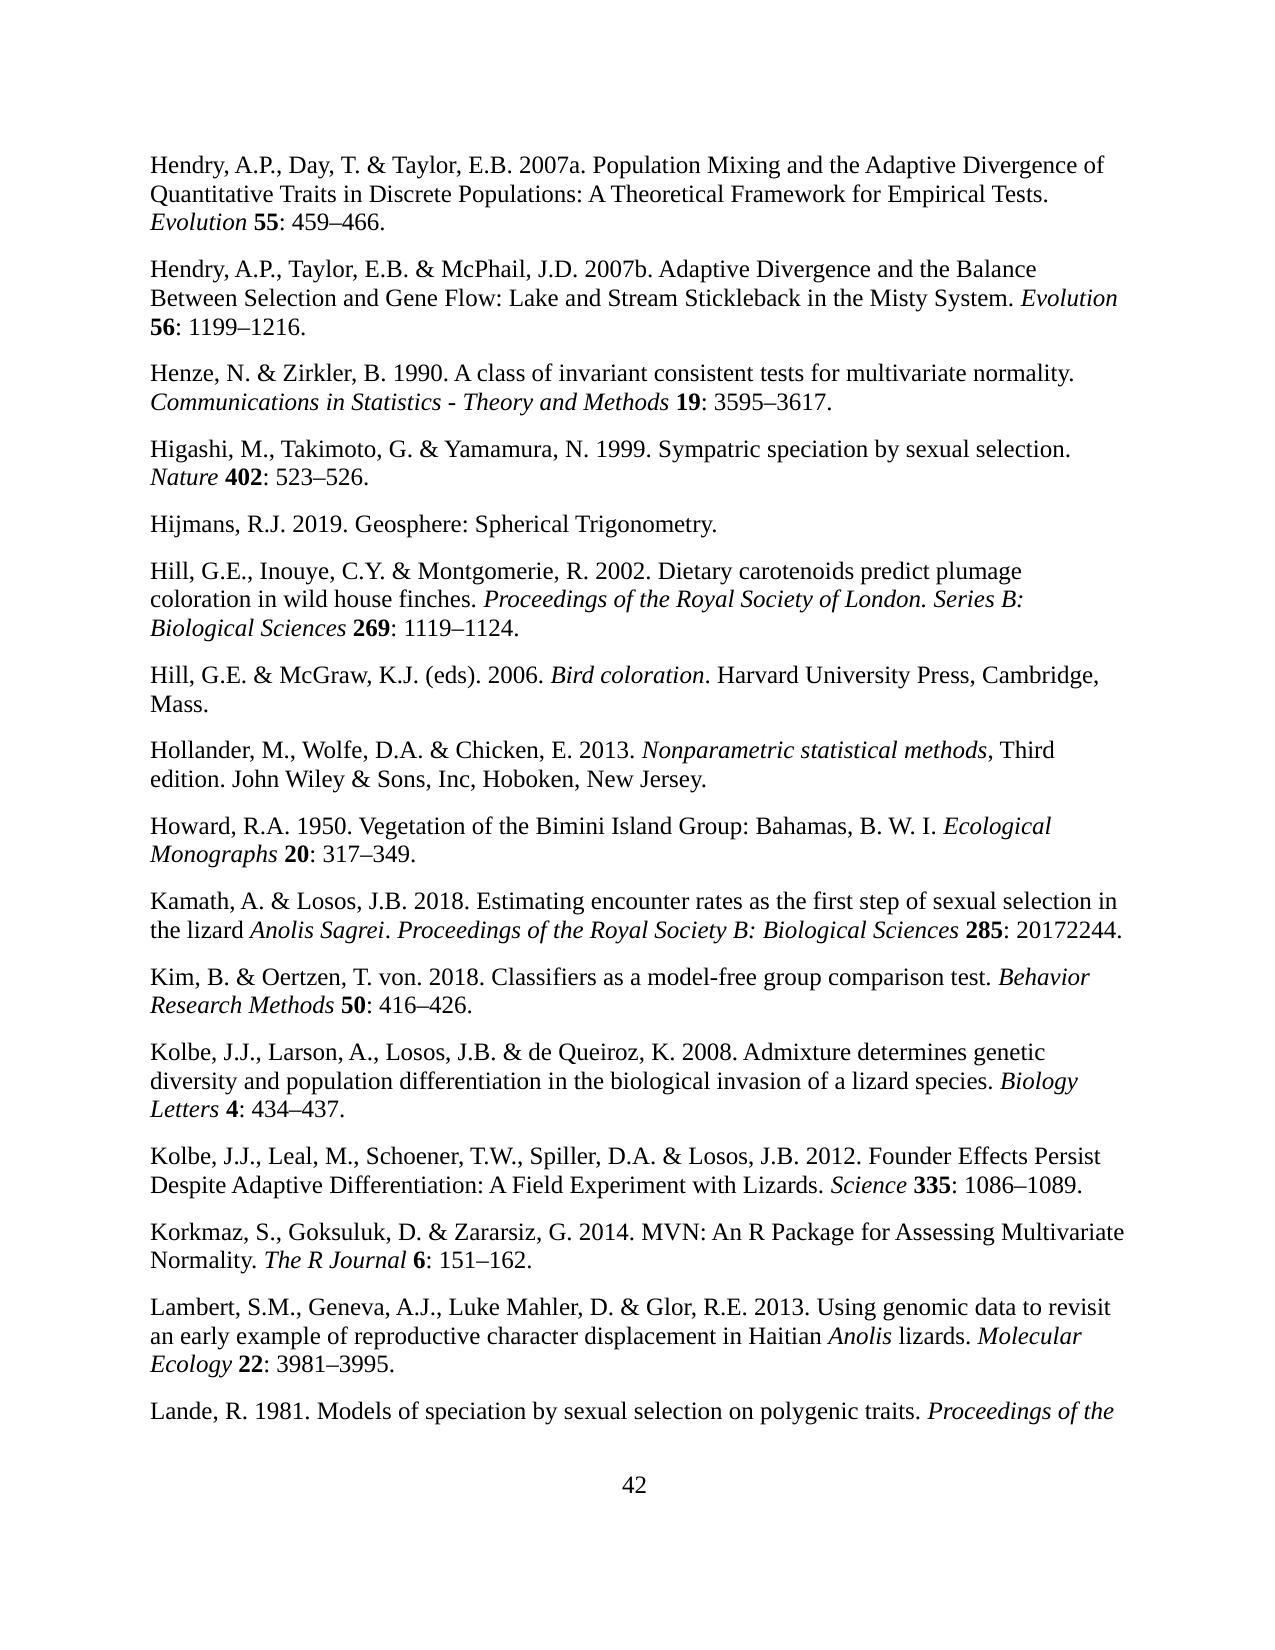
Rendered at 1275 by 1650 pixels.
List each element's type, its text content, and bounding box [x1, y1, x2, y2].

text Hill, G.E. & McGraw, K.J. (eds). 2006. Bird coloration. Harvard University Press, Cambridge, Mass. [150, 660, 1125, 717]
text Hendry, A.P., Taylor, E.B. & McPhail, J.D. 2007b. Adaptive Divergence and the Balance Between Selection and Gene Flow: Lake and Stream Stickleback in the Misty System. Evolution 56: 1199–1216. [150, 254, 1125, 340]
text Kolbe, J.J., Larson, A., Losos, J.B. & de Queiroz, K. 2008. Admixture determines genetic diversity and population differentiation in the biological invasion of a lizard species. Biology Letters 4: 434–437. [150, 1037, 1125, 1123]
text Hill, G.E., Inouye, C.Y. & Montgomerie, R. 2002. Dietary carotenoids predict plumage coloration in wild house finches. Proceedings of the Royal Society of London. Series B: Biological Sciences 269: 1119–1124. [150, 556, 1125, 642]
text Kamath, A. & Losos, J.B. 2018. Estimating encounter rates as the first step of sexual selection in the lizard Anolis Sagrei. Proceedings of the Royal Society B: Biological Sciences 285: 20172244. [150, 886, 1125, 944]
text Lambert, S.M., Geneva, A.J., Luke Mahler, D. & Glor, R.E. 2013. Using genomic data to revisit an early example of reproductive character displacement in Haitian Anolis lizards. Molecular Ecology 22: 3981–3995. [150, 1292, 1125, 1378]
text Higashi, M., Takimoto, G. & Yamamura, N. 1999. Sympatric speciation by sexual selection. Nature 402: 523–526. [150, 434, 1125, 491]
text Korkmaz, S., Goksuluk, D. & Zararsiz, G. 2014. MVN: An R Package for Assessing Multivariate Normality. The R Journal 6: 151–162. [150, 1217, 1125, 1274]
text Hendry, A.P., Day, T. & Taylor, E.B. 2007a. Population Mixing and the Adaptive Divergence of Quantitative Traits in Discrete Populations: A Theoretical Framework for Empirical Tests. Evolution 55: 459–466. [150, 150, 1125, 236]
text Lande, R. 1981. Models of speciation by sexual selection on polygenic traits. Proceedings of the [150, 1396, 1125, 1425]
text Kim, B. & Oertzen, T. von. 2018. Classifiers as a model-free group comparison test. Behavior Research Methods 50: 416–426. [150, 962, 1125, 1019]
text Hijmans, R.J. 2019. Geosphere: Spherical Trigonometry. [150, 509, 1125, 538]
text Henze, N. & Zirkler, B. 1990. A class of invariant consistent tests for multivariate normality. Communications in Statistics - Theory and Methods 19: 3595–3617. [150, 358, 1125, 416]
text Hollander, M., Wolfe, D.A. & Chicken, E. 2013. Nonparametric statistical methods, Third edition. John Wiley & Sons, Inc, Hoboken, New Jersey. [150, 735, 1125, 793]
text Kolbe, J.J., Leal, M., Schoener, T.W., Spiller, D.A. & Losos, J.B. 2012. Founder Effects Persist Despite Adaptive Differentiation: A Field Experiment with Lizards. Science 335: 1086–1089. [150, 1141, 1125, 1199]
text Howard, R.A. 1950. Vegetation of the Bimini Island Group: Bahamas, B. W. I. Ecological Monographs 20: 317–349. [150, 811, 1125, 868]
